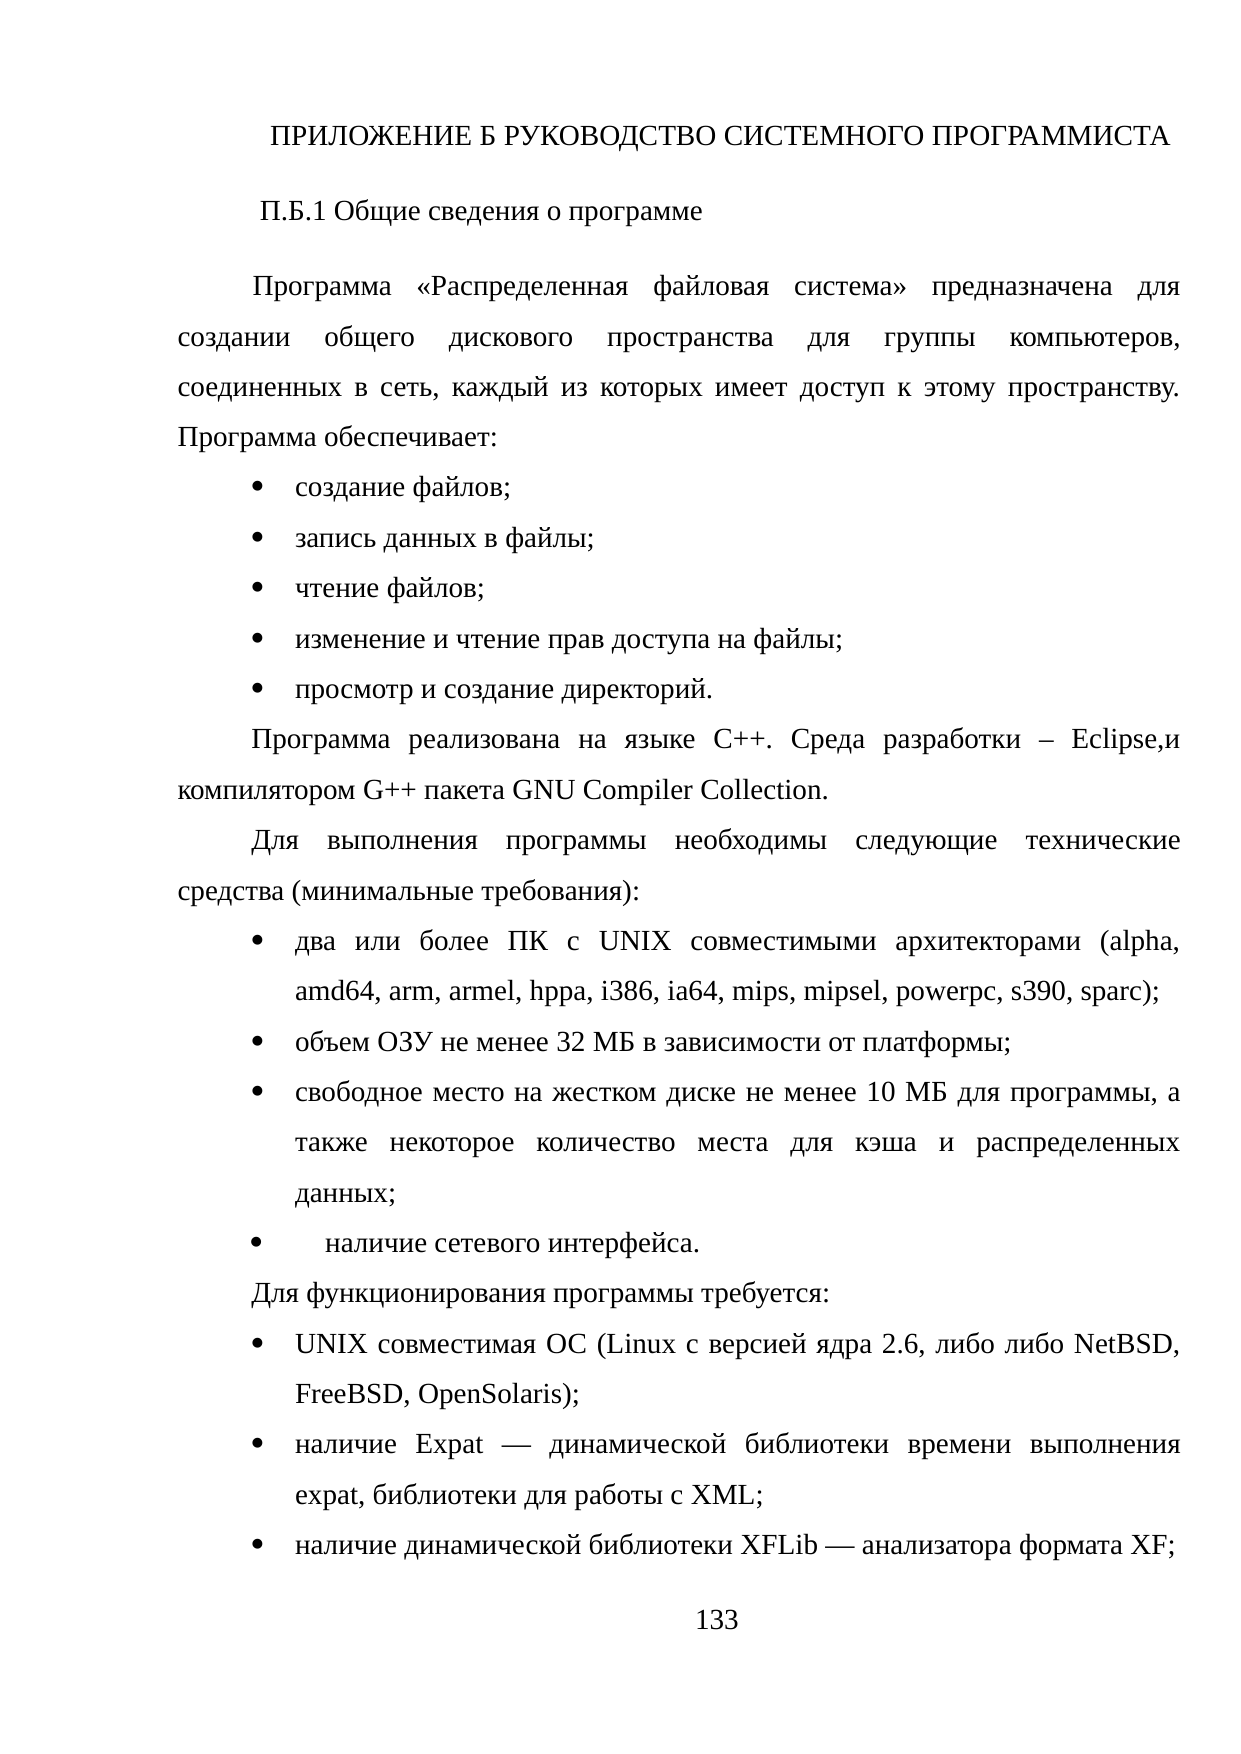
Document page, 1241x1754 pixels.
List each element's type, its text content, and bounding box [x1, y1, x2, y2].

subtitle Руководство системного программиста [252, 118, 1181, 152]
text Программа реализована на языке С++. Среда разработки – Eclipse,и компилятором G++ пакета GNU Compiler Collection. [177, 722, 1181, 806]
list просмотр и создание директорий. [252, 671, 1181, 705]
list создание файлов; [252, 469, 1181, 503]
subtitle Общие сведения о программе [252, 193, 1181, 227]
text Программа «Распределенная файловая система» предназначена для создании общего дискового пространства для группы компьютеров, соединенных в сеть, каждый из которых имеет доступ к этому пространству. Программа обеспечивает: [177, 268, 1181, 453]
text Для выполнения программы необходимы следующие технические средства (минимальные требования): [177, 822, 1181, 906]
list запись данных в файлы; [252, 520, 1181, 554]
list свободное место на жестком диске не менее 10 МБ для программы, а также некоторое количество места для кэша и распределенных данных; [252, 1074, 1181, 1208]
list наличие Expat — динамической библиотеки времени выполнения expat, библиотеки для работы с XML; [252, 1427, 1181, 1511]
list наличие динамической библиотеки XFLib — анализатора формата XF; [252, 1527, 1181, 1561]
list два или более ПК с UNIX совместимыми архитекторами (alpha, amd64, arm, armel, hppa, i386, ia64, mips, mipsel, powerpc, s390, sparc); [252, 923, 1181, 1007]
list UNIX совместимая ОС (Linux с версией ядра 2.6, либо либо NetBSD, FreeBSD, OpenSolaris); [252, 1326, 1181, 1410]
list наличие сетевого интерфейса. [177, 1225, 1181, 1259]
text Для функционирования программы требуется: [177, 1276, 1181, 1309]
list чтение файлов; [252, 570, 1181, 604]
list изменение и чтение прав доступа на файлы; [252, 621, 1181, 654]
list объем ОЗУ не менее 32 МБ в зависимости от платформы; [252, 1024, 1181, 1057]
